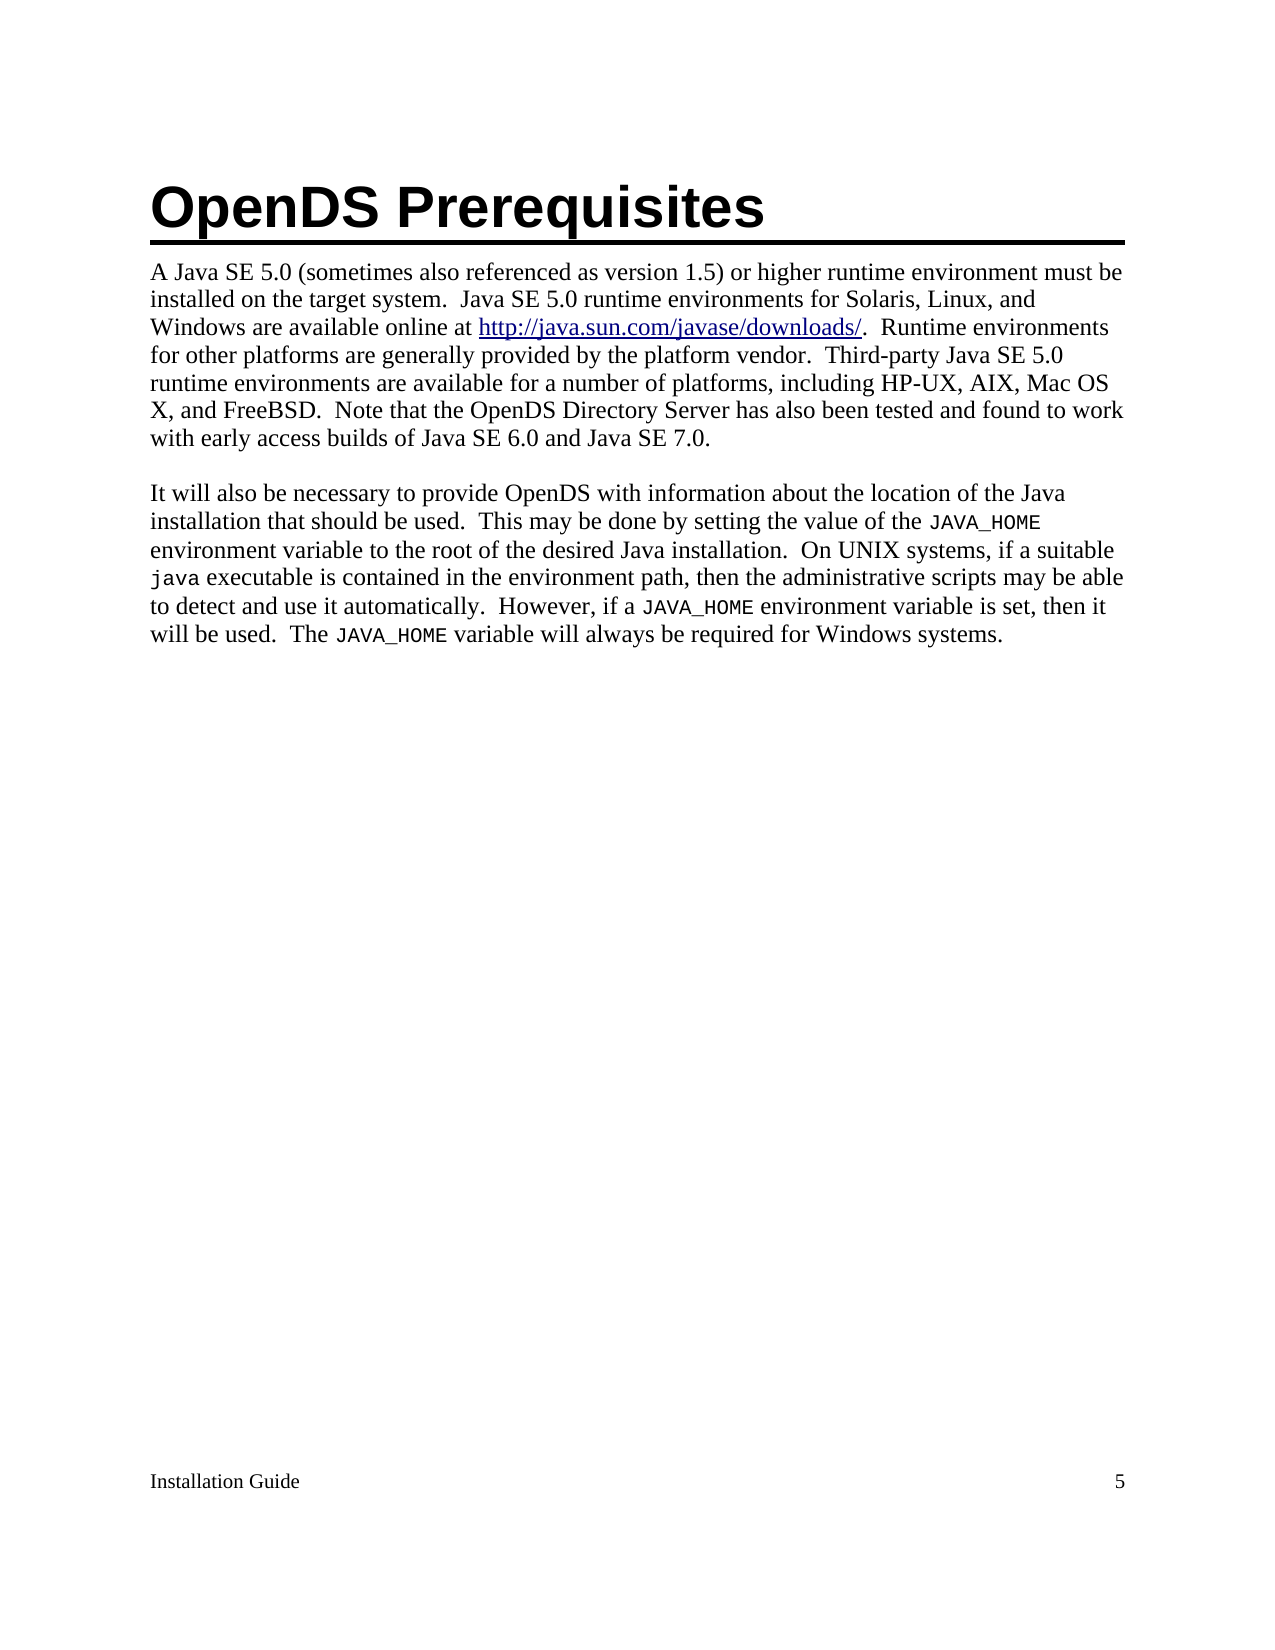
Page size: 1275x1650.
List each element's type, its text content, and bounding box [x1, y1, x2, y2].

subtitle OpenDS Prerequisites [150, 175, 1125, 240]
text A Java SE 5.0 (sometimes also referenced as version 1.5) or higher runtime environment must be installed on the target system. Java SE 5.0 runtime environments for Solaris, Linux, and Windows are available online at http://java.sun.com/javase/downloads/. Runtime environments for other platforms are generally provided by the platform vendor. Third-party Java SE 5.0 runtime environments are available for a number of platforms, including HP-UX, AIX, Mac OS X, and FreeBSD. Note that the OpenDS Directory Server has also been tested and found to work with early access builds of Java SE 6.0 and Java SE 7.0. [150, 258, 1125, 452]
text It will also be necessary to provide OpenDS with information about the location of the Java installation that should be used. This may be done by setting the value of the JAVA_HOME environment variable to the root of the desired Java installation. On UNIX systems, if a suitable java executable is contained in the environment path, then the administrative scripts may be able to detect and use it automatically. However, if a JAVA_HOME environment variable is set, then it will be used. The JAVA_HOME variable will always be required for Windows systems. [150, 479, 1125, 649]
